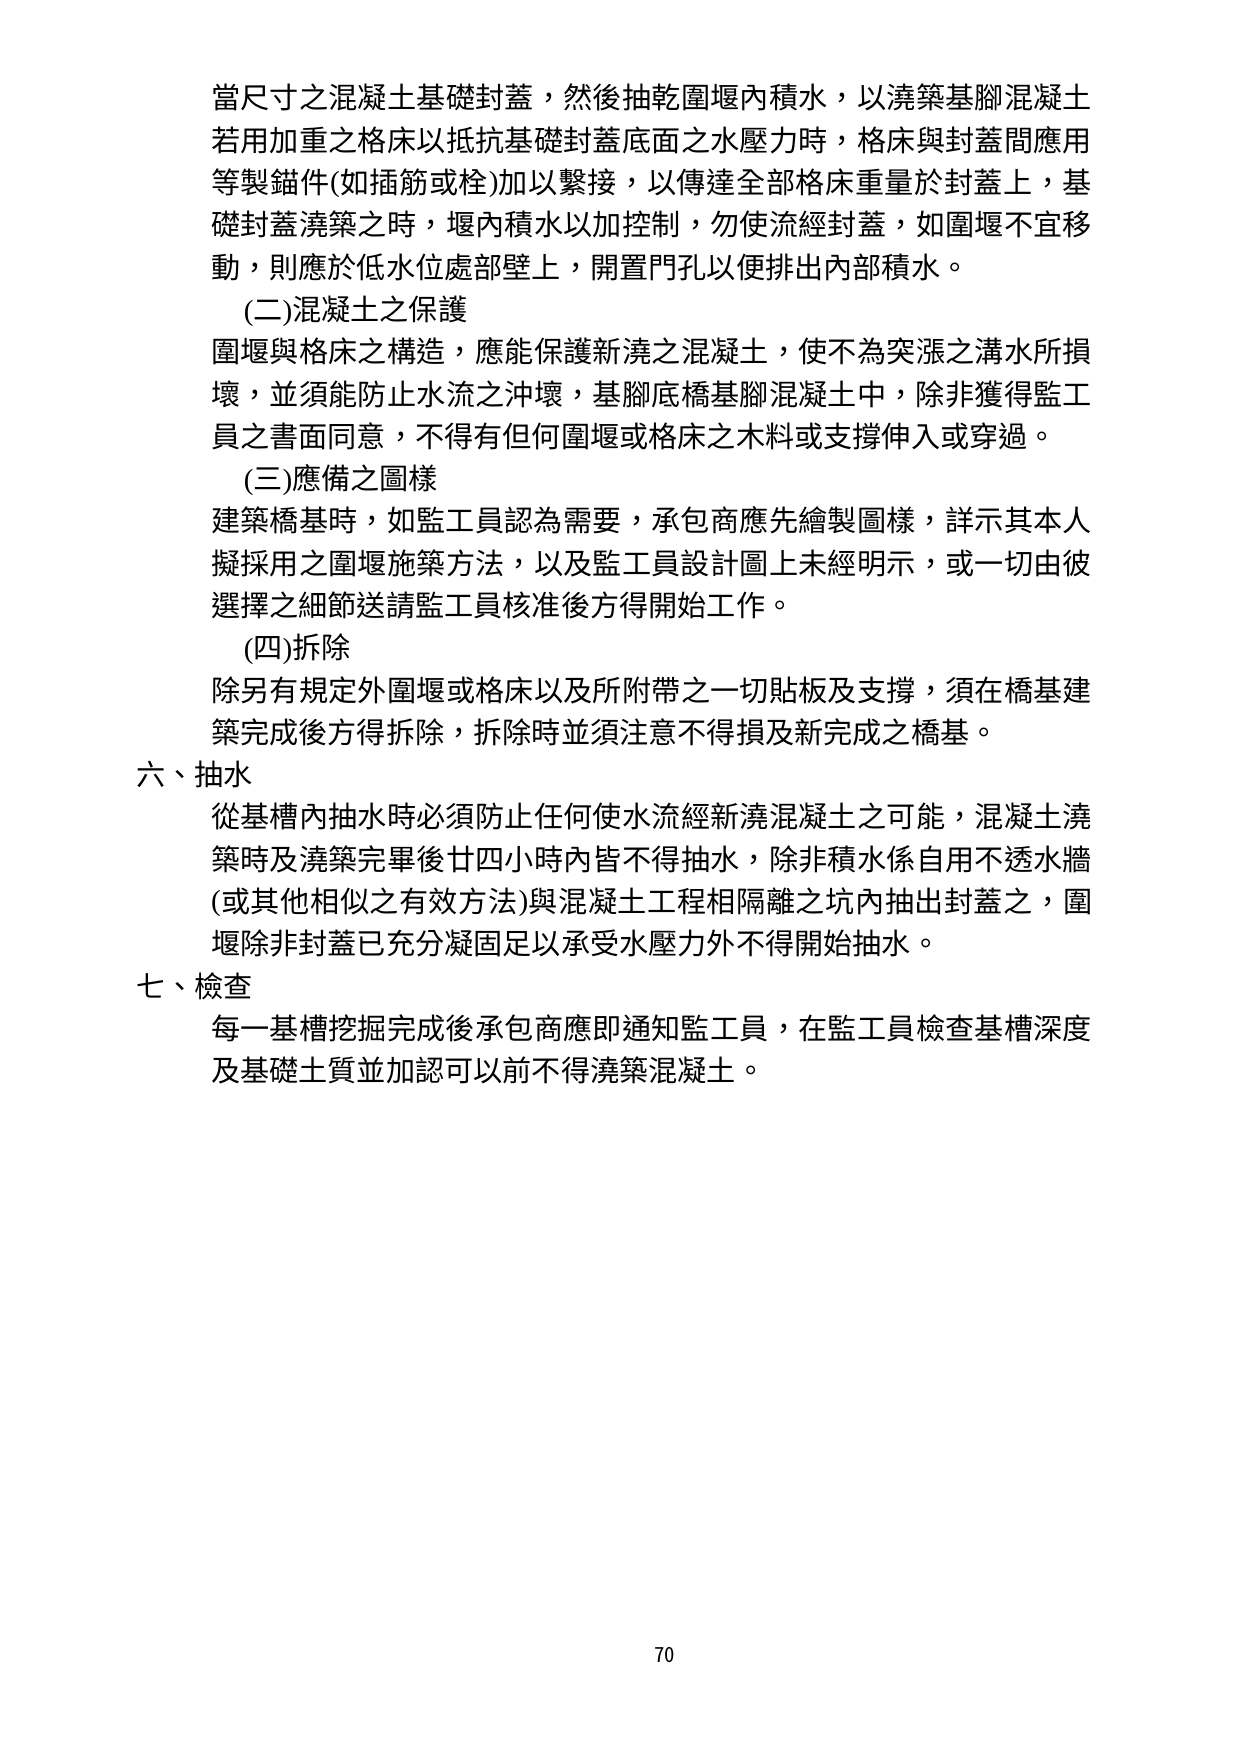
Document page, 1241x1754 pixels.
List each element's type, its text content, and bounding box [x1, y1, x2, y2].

text 圍堰與格床之構造，應能保護新澆之混凝土，使不為突漲之溝水所損壞，並須能防止水流之沖壞，基腳底橋基腳混凝土中，除非獲得監工員之書面同意，不得有但何圍堰或格床之木料或支撐伸入或穿過。 [211, 329, 1092, 456]
text 建築橋基時，如監工員認為需要，承包商應先繪製圖樣，詳示其本人擬採用之圍堰施築方法，以及監工員設計圖上未經明示，或一切由彼選擇之細節送請監工員核准後方得開始工作。 [211, 498, 1092, 625]
text 當尺寸之混凝土基礎封蓋，然後抽乾圍堰內積水，以澆築基腳混凝土若用加重之格床以抵抗基礎封蓋底面之水壓力時，格床與封蓋間應用等製錨件(如插筋或栓)加以繫接，以傳達全部格床重量於封蓋上，基礎封蓋澆築之時，堰內積水以加控制，勿使流經封蓋，如圍堰不宜移動，則應於低水位處部壁上，開置門孔以便排出內部積水。 [211, 75, 1092, 286]
text 六、抽水 [136, 752, 1092, 794]
text 每一基槽挖掘完成後承包商應即通知監工員，在監工員檢查基槽深度及基礎土質並加認可以前不得澆築混凝土。 [211, 1005, 1092, 1090]
text (三)應備之圖樣 [236, 456, 1092, 498]
text 除另有規定外圍堰或格床以及所附帶之一切貼板及支撐，須在橋基建築完成後方得拆除，拆除時並須注意不得損及新完成之橋基。 [211, 667, 1092, 752]
text 七、檢查 [136, 963, 1092, 1005]
text 從基槽內抽水時必須防止任何使水流經新澆混凝土之可能，混凝土澆築時及澆築完畢後廿四小時內皆不得抽水，除非積水係自用不透水牆(或其他相似之有效方法)與混凝土工程相隔離之坑內抽出封蓋之，圍堰除非封蓋已充分凝固足以承受水壓力外不得開始抽水。 [211, 794, 1092, 963]
text (四)拆除 [236, 625, 1092, 667]
text (二)混凝土之保護 [236, 286, 1092, 329]
